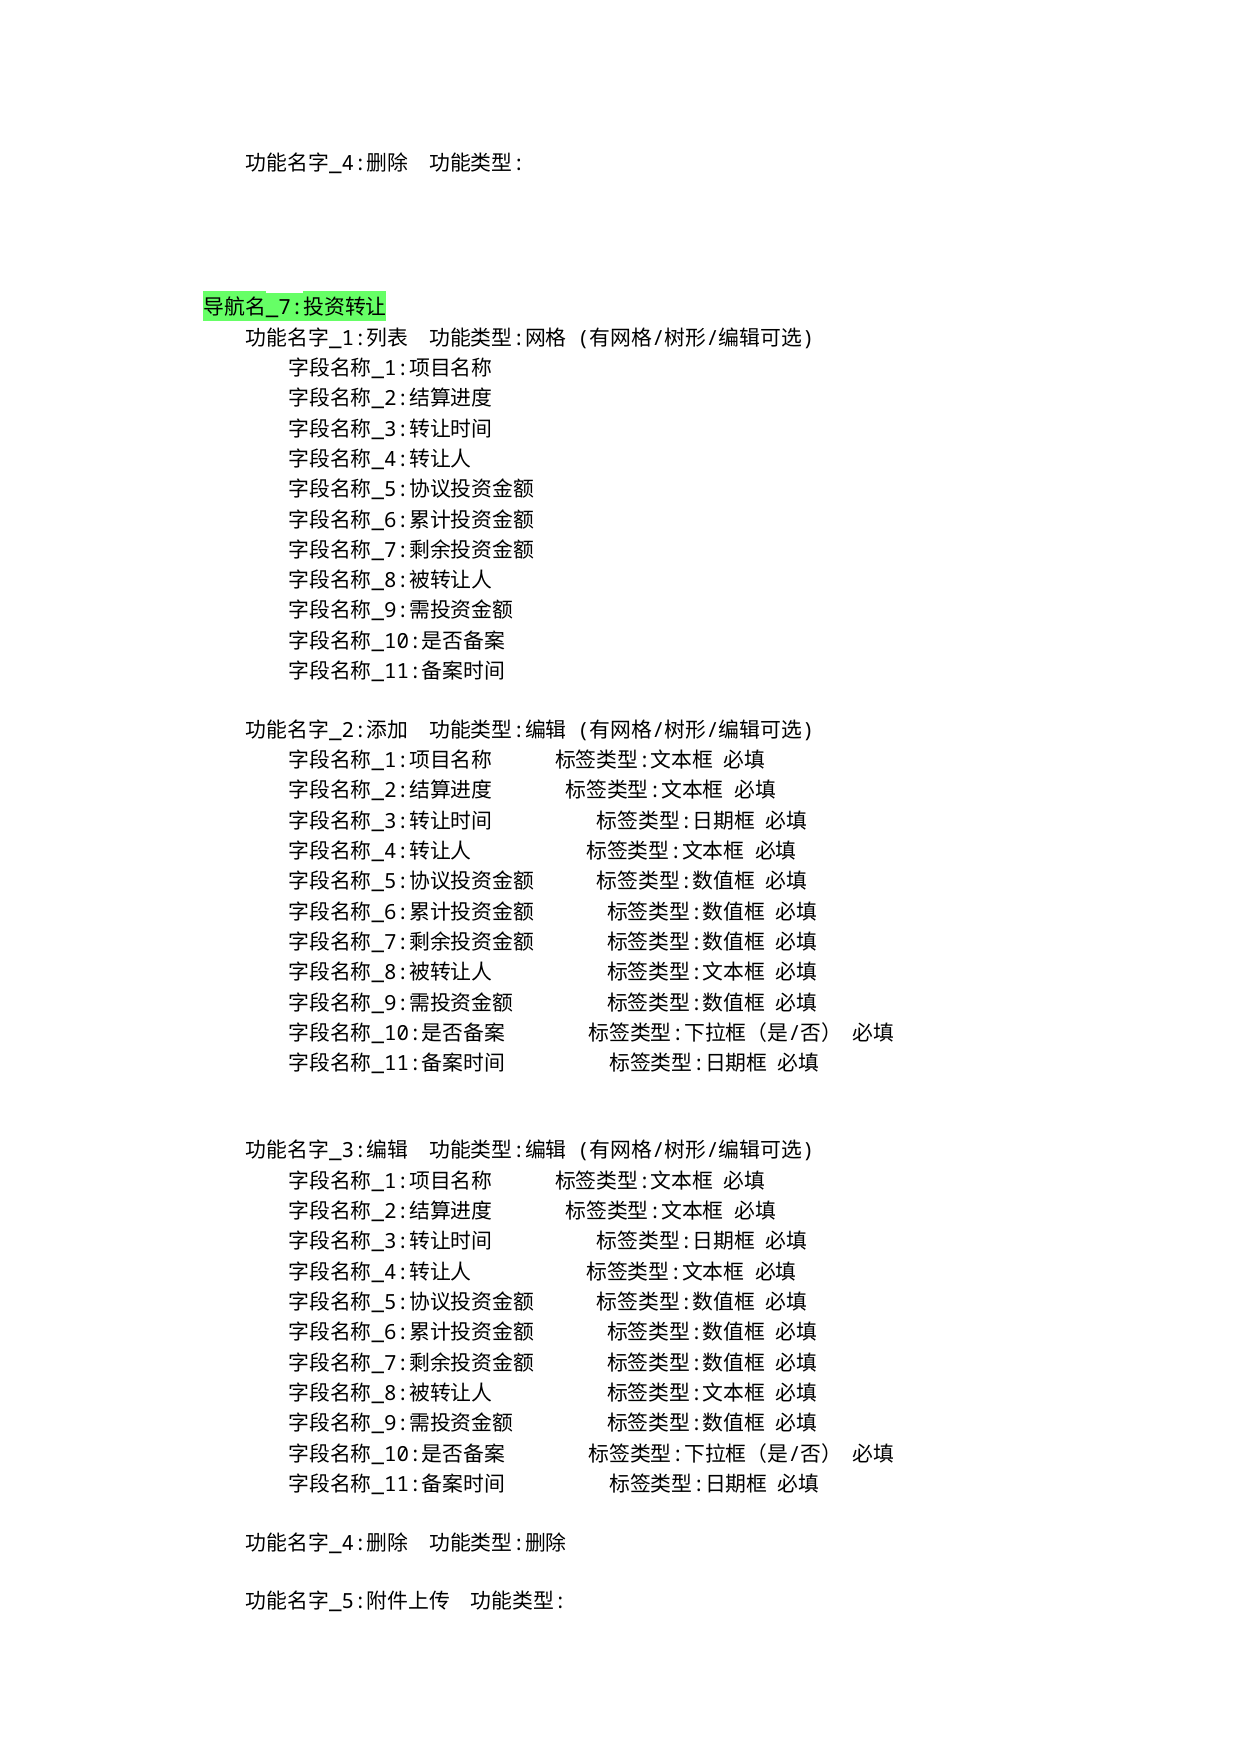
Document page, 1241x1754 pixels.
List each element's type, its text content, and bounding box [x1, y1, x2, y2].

text 字段名称_8:被转让人 标签类型:文本框 必填 [118, 956, 1122, 986]
text 字段名称_2:结算进度 标签类型:文本框 必填 [118, 1194, 1122, 1225]
text 字段名称_10:是否备案 [118, 624, 1122, 654]
text 字段名称_9:需投资金额 标签类型:数值框 必填 [118, 986, 1122, 1016]
text 导航名_7:投资转让 [118, 291, 1122, 321]
text 字段名称_2:结算进度 [118, 382, 1122, 412]
text 字段名称_7:剩余投资金额 标签类型:数值框 必填 [118, 925, 1122, 956]
text 字段名称_7:剩余投资金额 [118, 533, 1122, 563]
text 字段名称_4:转让人 标签类型:文本框 必填 [118, 834, 1122, 865]
text 功能名字_1:列表 功能类型:网格 (有网格/树形/编辑可选) [118, 321, 1122, 351]
text 字段名称_6:累计投资金额 标签类型:数值框 必填 [118, 1316, 1122, 1346]
text 字段名称_5:协议投资金额 标签类型:数值框 必填 [118, 1285, 1122, 1316]
text 字段名称_8:被转让人 [118, 563, 1122, 594]
text 字段名称_11:备案时间 标签类型:日期框 必填 [118, 1047, 1122, 1077]
text 功能名字_2:添加 功能类型:编辑 (有网格/树形/编辑可选) [118, 713, 1122, 743]
text 字段名称_1:项目名称 标签类型:文本框 必填 [118, 743, 1122, 774]
text 字段名称_9:需投资金额 [118, 594, 1122, 624]
text 字段名称_5:协议投资金额 [118, 472, 1122, 503]
text 字段名称_6:累计投资金额 标签类型:数值框 必填 [118, 895, 1122, 925]
text 字段名称_3:转让时间 标签类型:日期框 必填 [118, 804, 1122, 834]
text 字段名称_11:备案时间 标签类型:日期框 必填 [118, 1467, 1122, 1497]
text 字段名称_11:备案时间 [118, 654, 1122, 685]
text 功能名字_4:删除 功能类型:删除 [118, 1526, 1122, 1556]
text 字段名称_10:是否备案 标签类型:下拉框（是/否） 必填 [118, 1016, 1122, 1047]
text 字段名称_8:被转让人 标签类型:文本框 必填 [118, 1376, 1122, 1407]
text 字段名称_3:转让时间 标签类型:日期框 必填 [118, 1225, 1122, 1255]
text 字段名称_4:转让人 [118, 442, 1122, 472]
text 字段名称_10:是否备案 标签类型:下拉框（是/否） 必填 [118, 1437, 1122, 1467]
text 字段名称_4:转让人 标签类型:文本框 必填 [118, 1255, 1122, 1285]
text 字段名称_3:转让时间 [118, 412, 1122, 442]
text 功能名字_4:删除 功能类型: [118, 147, 1122, 177]
text 字段名称_6:累计投资金额 [118, 503, 1122, 533]
text 功能名字_5:附件上传 功能类型: [118, 1585, 1122, 1615]
text 字段名称_5:协议投资金额 标签类型:数值框 必填 [118, 865, 1122, 895]
text 功能名字_3:编辑 功能类型:编辑 (有网格/树形/编辑可选) [118, 1134, 1122, 1164]
text 字段名称_1:项目名称 标签类型:文本框 必填 [118, 1164, 1122, 1194]
text 字段名称_9:需投资金额 标签类型:数值框 必填 [118, 1407, 1122, 1437]
text 字段名称_7:剩余投资金额 标签类型:数值框 必填 [118, 1346, 1122, 1376]
text 字段名称_1:项目名称 [118, 351, 1122, 382]
text 字段名称_2:结算进度 标签类型:文本框 必填 [118, 774, 1122, 804]
